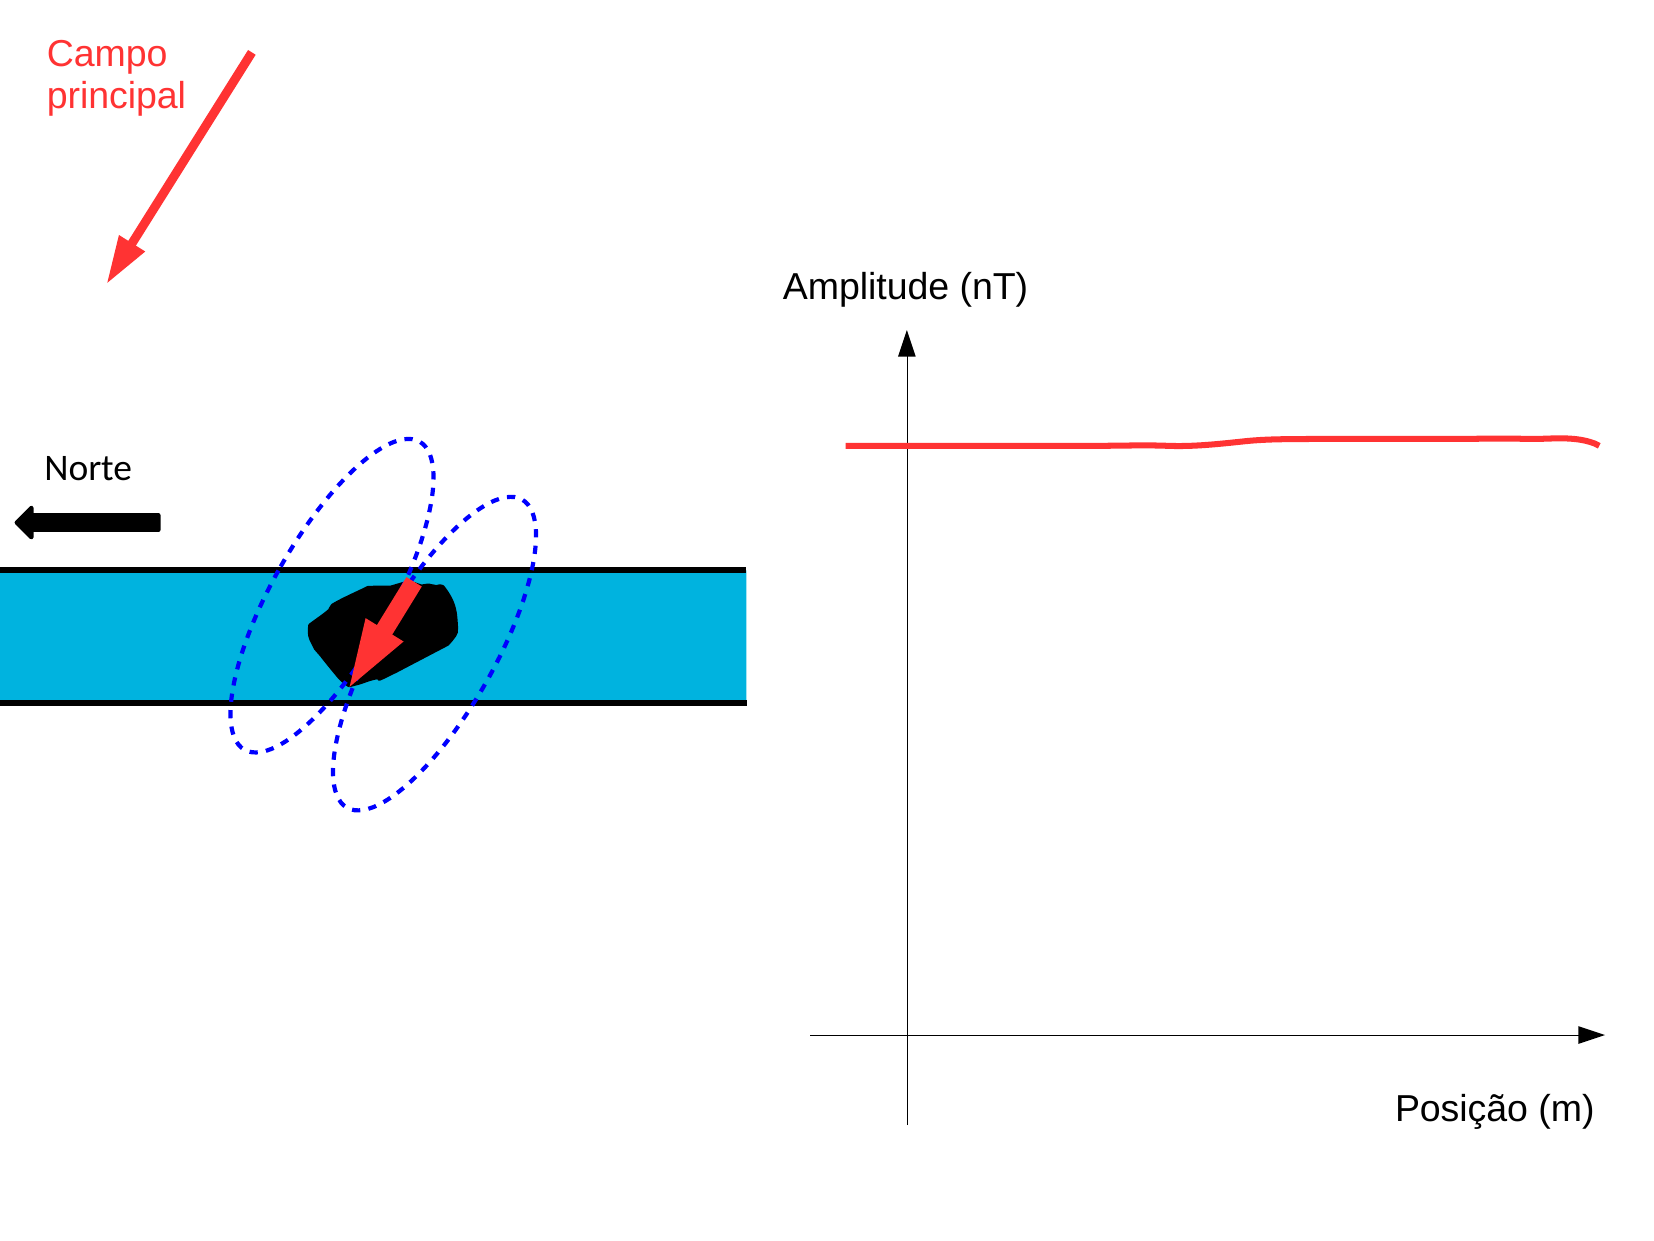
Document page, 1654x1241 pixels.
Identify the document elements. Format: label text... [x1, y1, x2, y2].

text_box [0, 570, 747, 700]
text_box Norte [17, 435, 160, 496]
text_box Campo principal [32, 25, 257, 124]
text_box [16, 507, 159, 538]
text_box Amplitude (nT) [768, 258, 1044, 316]
text_box Posição (m) [1380, 1080, 1610, 1137]
